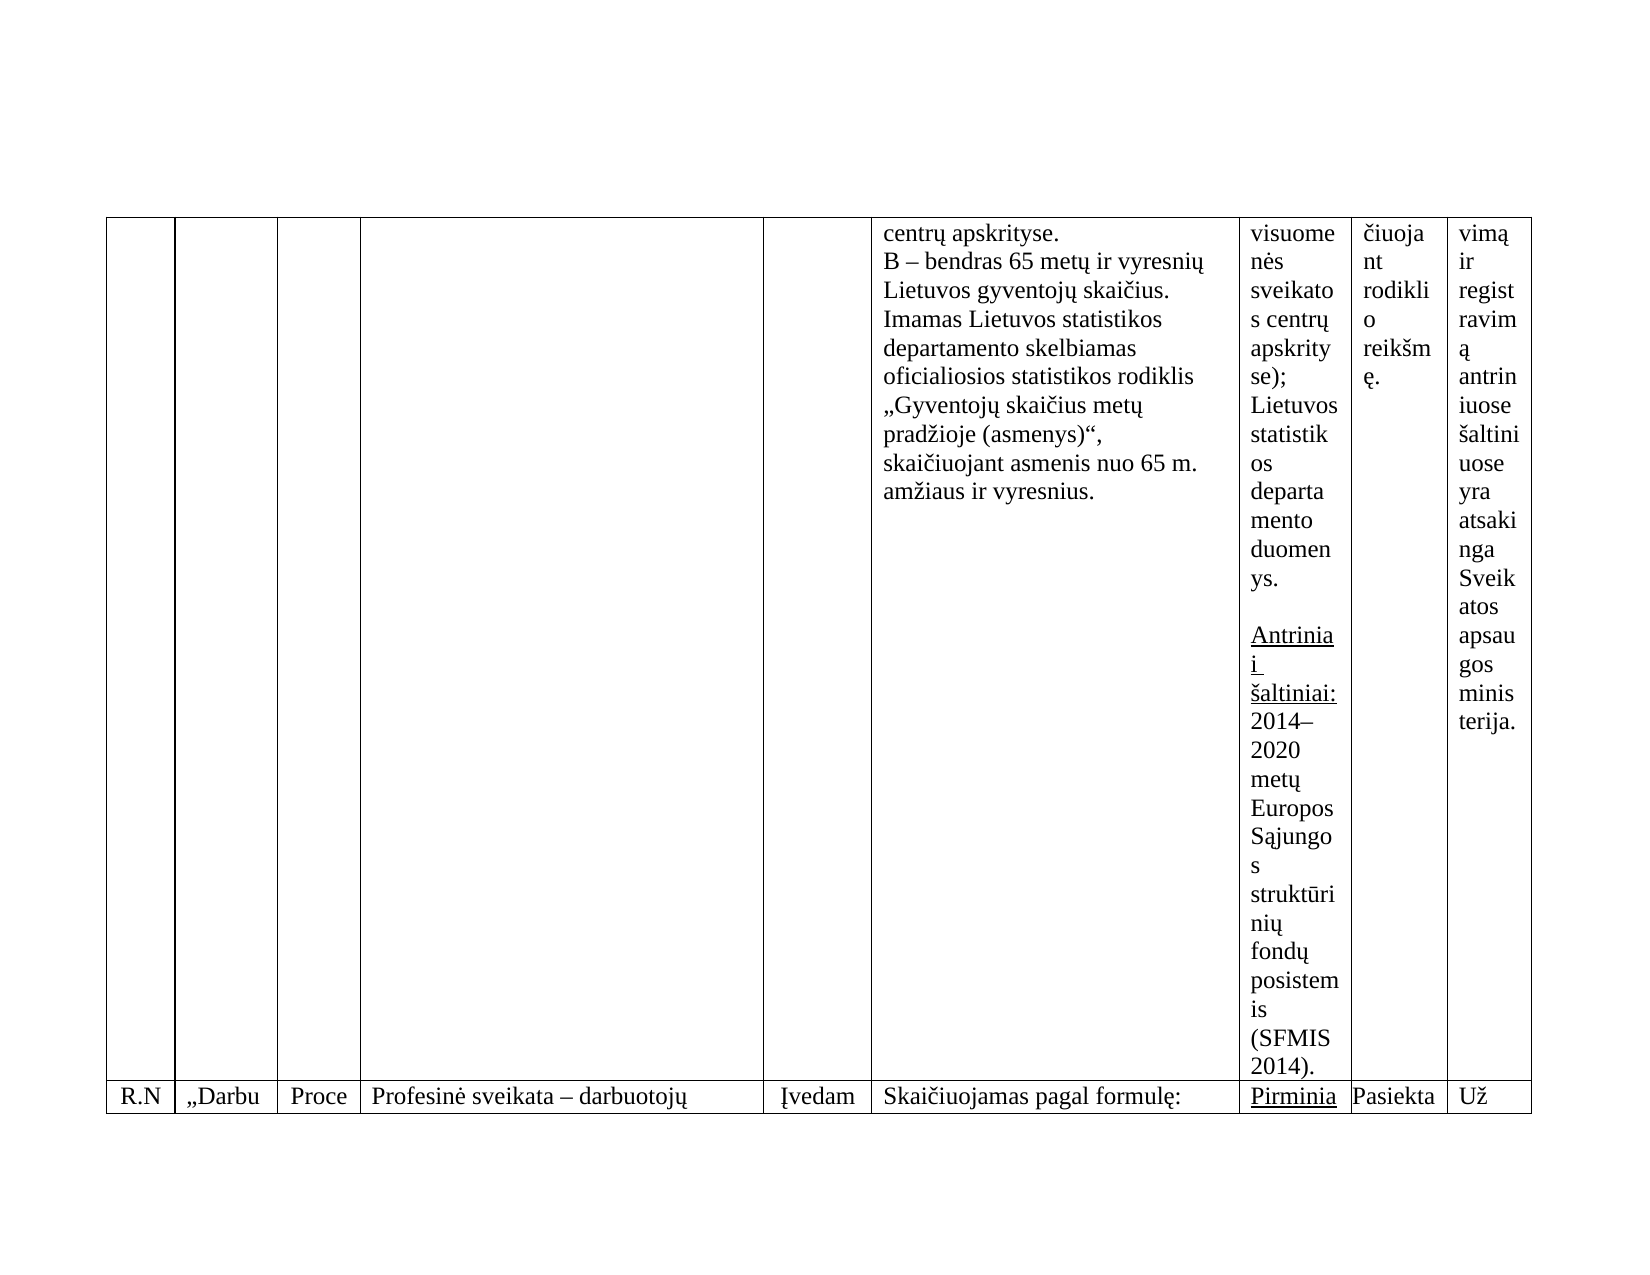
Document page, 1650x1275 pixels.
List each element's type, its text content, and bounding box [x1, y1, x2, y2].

table_cell [764, 218, 871, 1080]
table_cell [361, 218, 763, 1080]
table_cell Už [1448, 1081, 1531, 1113]
table_cell Skaičiuojamas pagal formulę: [872, 1081, 1239, 1113]
table_cell Profesinė sveikata – darbuotojų [361, 1081, 763, 1113]
table_cell Pasiekta [1352, 1081, 1447, 1113]
table_cell Proce [278, 1081, 360, 1113]
table_cell visuomenės sveikatos centrų apskrityse); Lietuvos statistikos departamento duomenys. Antriniai šaltiniai: 2014–2020 metų Europos Sąjungos struktūrinių fondų posistemis (SFMIS2014). [1240, 218, 1351, 1080]
table_cell čiuojant rodiklio reikšmę. [1352, 218, 1447, 1080]
table_cell vimą ir registravimą antriniuose šaltiniuose yra atsakinga Sveikatos apsaugos ministerija. [1448, 218, 1531, 1080]
table_cell [107, 218, 174, 1080]
table_cell R.N [107, 1081, 174, 1113]
table_cell „Darbu [176, 1081, 277, 1113]
table_cell Pirminia [1240, 1081, 1351, 1113]
table_cell centrų apskrityse. B – bendras 65 metų ir vyresnių Lietuvos gyventojų skaičius. Imamas Lietuvos statistikos departamento skelbiamas oficialiosios statistikos rodiklis „Gyventojų skaičius metų pradžioje (asmenys)“, skaičiuojant asmenis nuo 65 m. amžiaus ir vyresnius. [872, 218, 1239, 1080]
table_cell [176, 218, 277, 1080]
table_cell [278, 218, 360, 1080]
table_cell Įvedam [764, 1081, 871, 1113]
